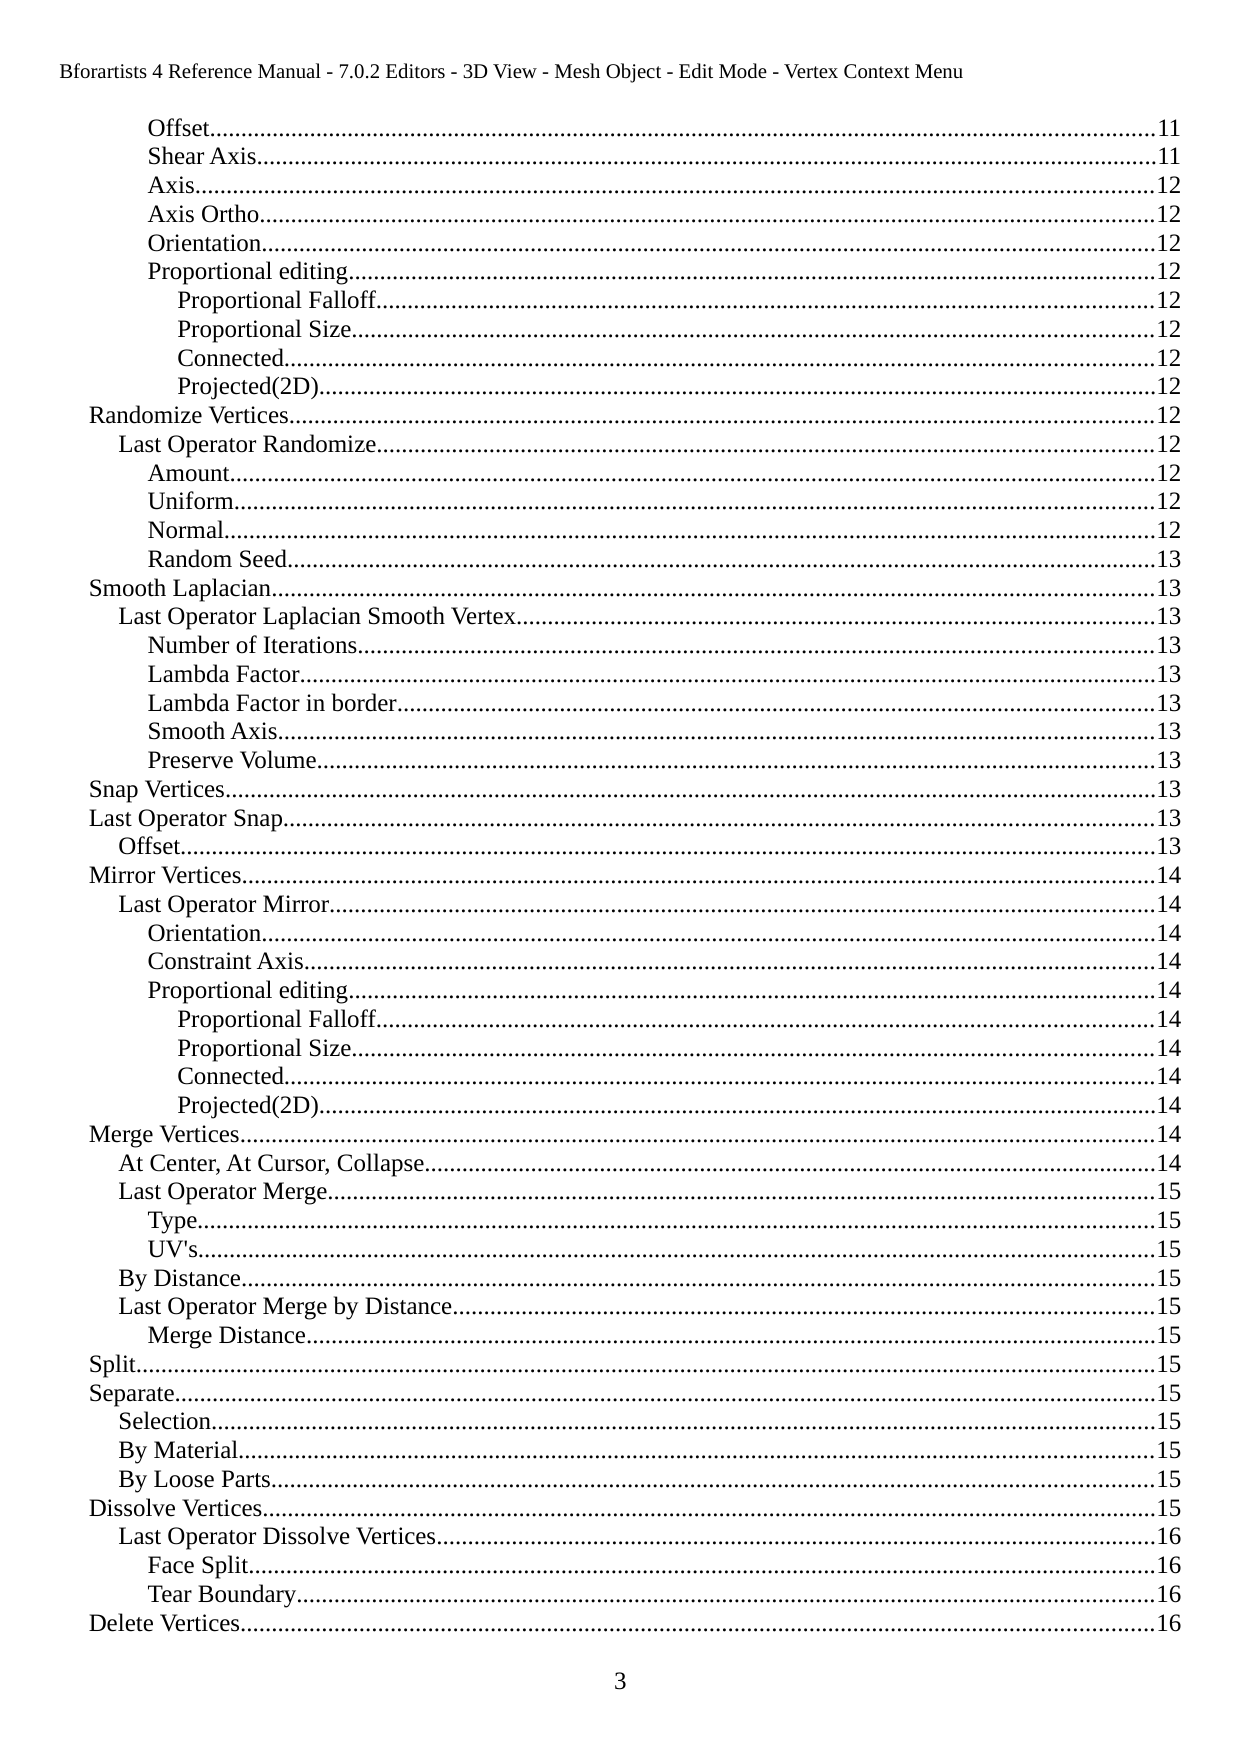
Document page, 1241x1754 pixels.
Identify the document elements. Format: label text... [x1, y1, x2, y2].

text Type 15 [147, 1205, 1181, 1234]
text Axis 12 [147, 170, 1181, 199]
text By Loose Parts 15 [118, 1464, 1181, 1493]
text Last Operator Merge by Distance 15 [118, 1291, 1181, 1320]
text Projected(2D) 12 [177, 371, 1181, 400]
text By Distance 15 [118, 1263, 1181, 1291]
text Lambda Factor in border 13 [147, 688, 1181, 716]
text Offset 11 [147, 113, 1181, 141]
text UV's 15 [147, 1234, 1181, 1263]
text Last Operator Merge 15 [118, 1176, 1181, 1205]
text Smooth Axis 13 [147, 716, 1181, 745]
text Separate 15 [88, 1378, 1181, 1406]
text Connected 12 [177, 343, 1181, 371]
text Selection 15 [118, 1406, 1181, 1435]
text Uniform 12 [147, 486, 1181, 515]
text Proportional Falloff 12 [177, 285, 1181, 314]
text Proportional Falloff 14 [177, 1004, 1181, 1033]
text Mirror Vertices 14 [88, 860, 1181, 889]
text Preserve Volume 13 [147, 745, 1181, 774]
text By Material 15 [118, 1435, 1181, 1464]
text Projected(2D) 14 [177, 1090, 1181, 1119]
text Proportional Size 12 [177, 314, 1181, 343]
text Proportional editing 14 [147, 975, 1181, 1004]
text Amount 12 [147, 458, 1181, 486]
text Connected 14 [177, 1061, 1181, 1090]
text Delete Vertices 16 [88, 1608, 1181, 1636]
text Smooth Laplacian 13 [88, 573, 1181, 601]
text Offset 13 [118, 831, 1181, 860]
text Face Split 16 [147, 1550, 1181, 1579]
text At Center, At Cursor, Collapse 14 [118, 1148, 1181, 1176]
text Tear Boundary 16 [147, 1579, 1181, 1608]
text Last Operator Dissolve Vertices 16 [118, 1521, 1181, 1550]
text Split 15 [88, 1349, 1181, 1378]
text Axis Ortho 12 [147, 199, 1181, 228]
text Randomize Vertices 12 [88, 400, 1181, 429]
text Last Operator Mirror 14 [118, 889, 1181, 918]
text Proportional Size 14 [177, 1033, 1181, 1061]
text Number of Iterations 13 [147, 630, 1181, 659]
text Random Seed 13 [147, 544, 1181, 573]
text Last Operator Snap 13 [88, 803, 1181, 831]
text Last Operator Randomize 12 [118, 429, 1181, 458]
text Proportional editing 12 [147, 256, 1181, 285]
text Orientation 12 [147, 228, 1181, 256]
text Normal 12 [147, 515, 1181, 544]
text Last Operator Laplacian Smooth Vertex 13 [118, 601, 1181, 630]
text Merge Vertices 14 [88, 1119, 1181, 1148]
text Merge Distance 15 [147, 1320, 1181, 1349]
text Orientation 14 [147, 918, 1181, 946]
text Constraint Axis 14 [147, 946, 1181, 975]
text Dissolve Vertices 15 [88, 1493, 1181, 1521]
text Lambda Factor 13 [147, 659, 1181, 688]
text Snap Vertices 13 [88, 774, 1181, 803]
text Shear Axis 11 [147, 141, 1181, 170]
